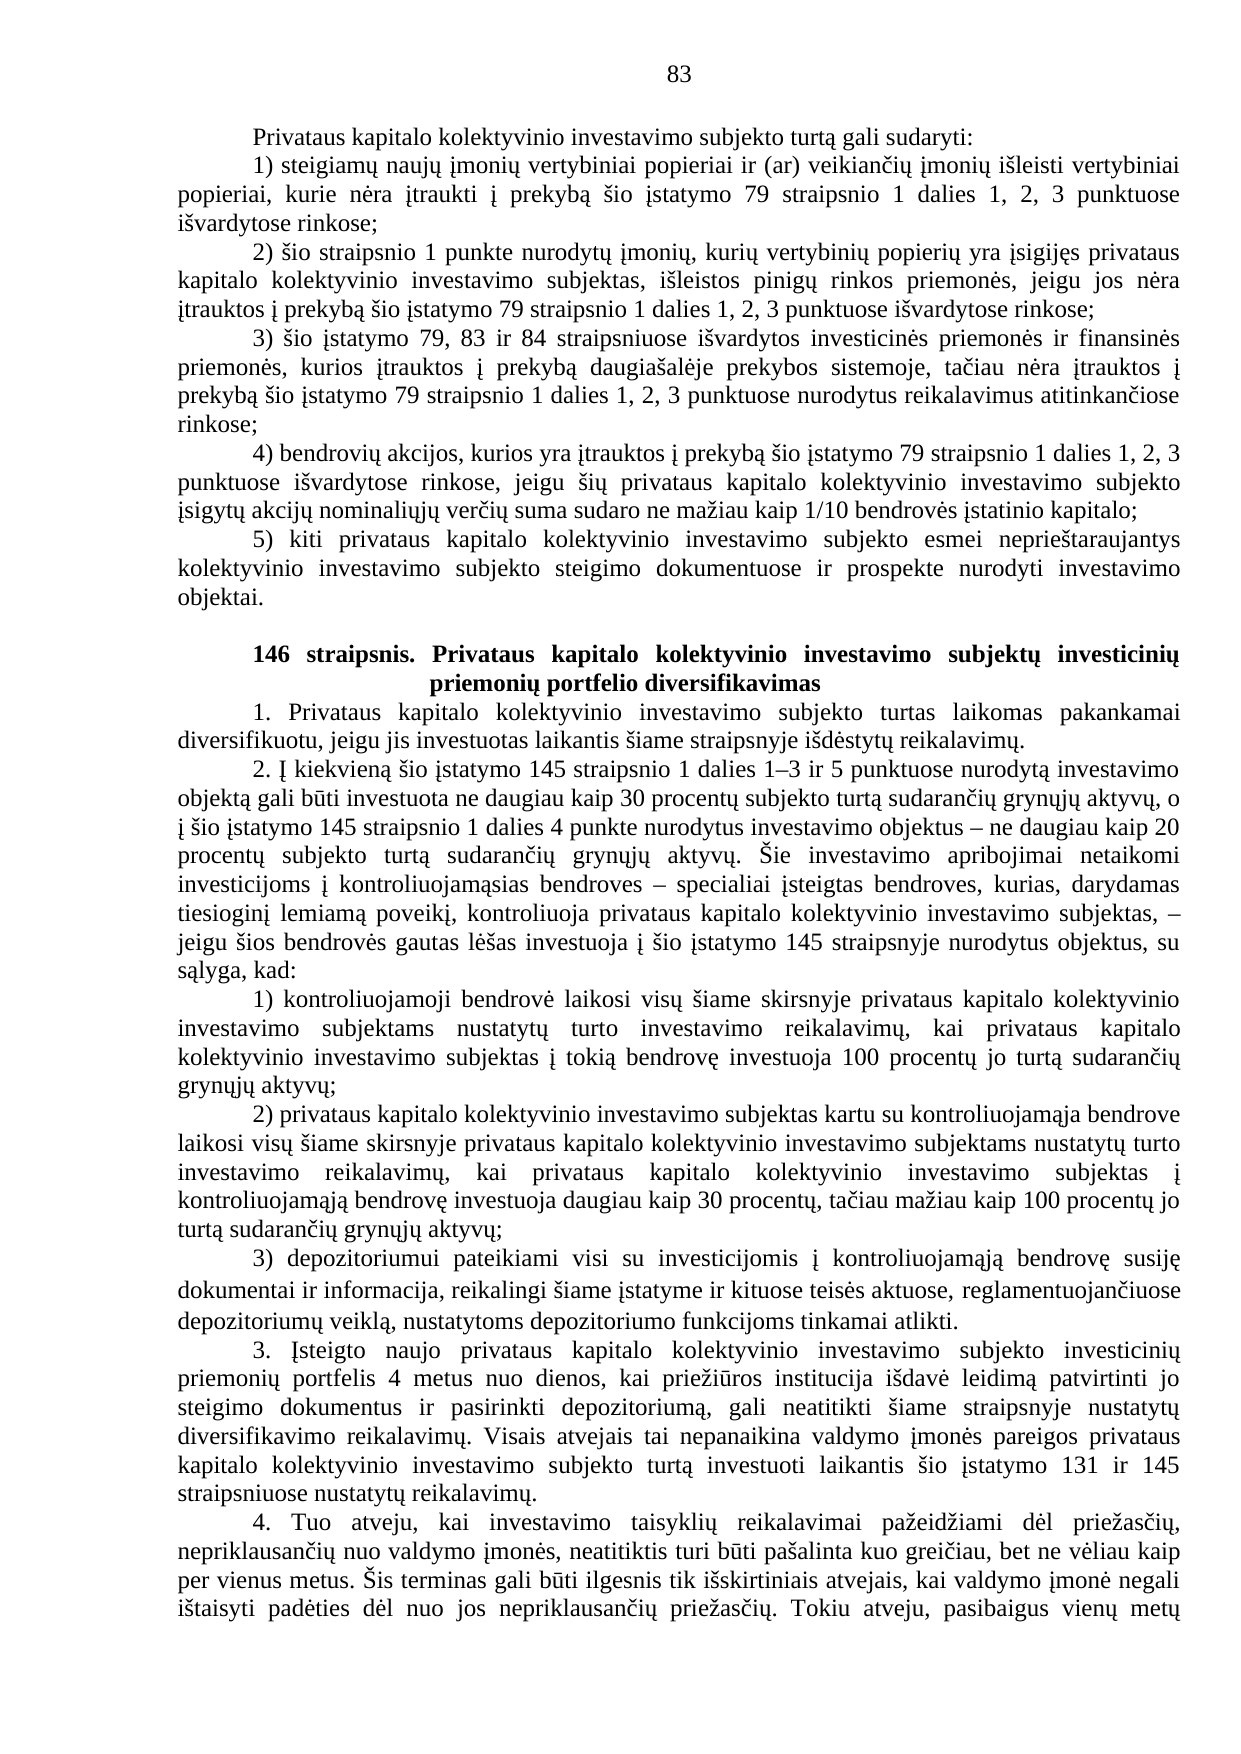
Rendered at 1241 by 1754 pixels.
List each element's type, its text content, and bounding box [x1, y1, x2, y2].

text 1. Privataus kapitalo kolektyvinio investavimo subjekto turtas laikomas pakankamai diversifikuotu, jeigu jis investuotas laikantis šiame straipsnyje išdėstytų reikalavimų. [177, 697, 1181, 754]
text 4) bendrovių akcijos, kurios yra įtrauktos į prekybą šio įstatymo 79 straipsnio 1 dalies 1, 2, 3 punktuose išvardytose rinkose, jeigu šių privataus kapitalo kolektyvinio investavimo subjekto įsigytų akcijų nominaliųjų verčių suma sudaro ne mažiau kaip 1/10 bendrovės įstatinio kapitalo; [177, 438, 1181, 524]
text 3) depozitoriumui pateikiami visi su investicijomis į kontroliuojamąją bendrovę susiję dokumentai ir informacija, reikalingi šiame įstatyme ir kituose teisės aktuose, reglamentuojančiuose depozitoriumų veiklą, nustatytoms depozitoriumo funkcijoms tinkamai atlikti. [177, 1243, 1181, 1335]
text Privataus kapitalo kolektyvinio investavimo subjekto turtą gali sudaryti: [177, 122, 1181, 151]
text 5) kiti privataus kapitalo kolektyvinio investavimo subjekto esmei neprieštaraujantys kolektyvinio investavimo subjekto steigimo dokumentuose ir prospekte nurodyti investavimo objektai. [177, 524, 1181, 611]
text 2) privataus kapitalo kolektyvinio investavimo subjektas kartu su kontroliuojamąja bendrove laikosi visų šiame skirsnyje privataus kapitalo kolektyvinio investavimo subjektams nustatytų turto investavimo reikalavimų, kai privataus kapitalo kolektyvinio investavimo subjektas į kontroliuojamąją bendrovę investuoja daugiau kaip 30 procentų, tačiau mažiau kaip 100 procentų jo turtą sudarančių grynųjų aktyvų; [177, 1099, 1181, 1243]
text 146 straipsnis. Privataus kapitalo kolektyvinio investavimo subjektų investicinių priemonių portfelio diversifikavimas [252, 639, 1181, 697]
text 4. Tuo atveju, kai investavimo taisyklių reikalavimai pažeidžiami dėl priežasčių, nepriklausančių nuo valdymo įmonės, neatitiktis turi būti pašalinta kuo greičiau, bet ne vėliau kaip per vienus metus. Šis terminas gali būti ilgesnis tik išskirtiniais atvejais, kai valdymo įmonė negali ištaisyti padėties dėl nuo jos nepriklausančių priežasčių. Tokiu atveju, pasibaigus vienų metų [177, 1507, 1181, 1622]
text 1) steigiamų naujų įmonių vertybiniai popieriai ir (ar) veikiančių įmonių išleisti vertybiniai popieriai, kurie nėra įtraukti į prekybą šio įstatymo 79 straipsnio 1 dalies 1, 2, 3 punktuose išvardytose rinkose; [177, 151, 1181, 237]
text 3) šio įstatymo 79, 83 ir 84 straipsniuose išvardytos investicinės priemonės ir finansinės priemonės, kurios įtrauktos į prekybą daugiašalėje prekybos sistemoje, tačiau nėra įtrauktos į prekybą šio įstatymo 79 straipsnio 1 dalies 1, 2, 3 punktuose nurodytus reikalavimus atitinkančiose rinkose; [177, 323, 1181, 438]
text 1) kontroliuojamoji bendrovė laikosi visų šiame skirsnyje privataus kapitalo kolektyvinio investavimo subjektams nustatytų turto investavimo reikalavimų, kai privataus kapitalo kolektyvinio investavimo subjektas į tokią bendrovę investuoja 100 procentų jo turtą sudarančių grynųjų aktyvų; [177, 984, 1181, 1099]
text 2. Į kiekvieną šio įstatymo 145 straipsnio 1 dalies 1–3 ir 5 punktuose nurodytą investavimo objektą gali būti investuota ne daugiau kaip 30 procentų subjekto turtą sudarančių grynųjų aktyvų, o į šio įstatymo 145 straipsnio 1 dalies 4 punkte nurodytus investavimo objektus – ne daugiau kaip 20 procentų subjekto turtą sudarančių grynųjų aktyvų. Šie investavimo apribojimai netaikomi investicijoms į kontroliuojamąsias bendroves – specialiai įsteigtas bendroves, kurias, darydamas tiesioginį lemiamą poveikį, kontroliuoja privataus kapitalo kolektyvinio investavimo subjektas, – jeigu šios bendrovės gautas lėšas investuoja į šio įstatymo 145 straipsnyje nurodytus objektus, su sąlyga, kad: [177, 754, 1181, 984]
text 2) šio straipsnio 1 punkte nurodytų įmonių, kurių vertybinių popierių yra įsigijęs privataus kapitalo kolektyvinio investavimo subjektas, išleistos pinigų rinkos priemonės, jeigu jos nėra įtrauktos į prekybą šio įstatymo 79 straipsnio 1 dalies 1, 2, 3 punktuose išvardytose rinkose; [177, 237, 1181, 323]
text 3. Įsteigto naujo privataus kapitalo kolektyvinio investavimo subjekto investicinių priemonių portfelis 4 metus nuo dienos, kai priežiūros institucija išdavė leidimą patvirtinti jo steigimo dokumentus ir pasirinkti depozitoriumą, gali neatitikti šiame straipsnyje nustatytų diversifikavimo reikalavimų. Visais atvejais tai nepanaikina valdymo įmonės pareigos privataus kapitalo kolektyvinio investavimo subjekto turtą investuoti laikantis šio įstatymo 131 ir 145 straipsniuose nustatytų reikalavimų. [177, 1335, 1181, 1507]
